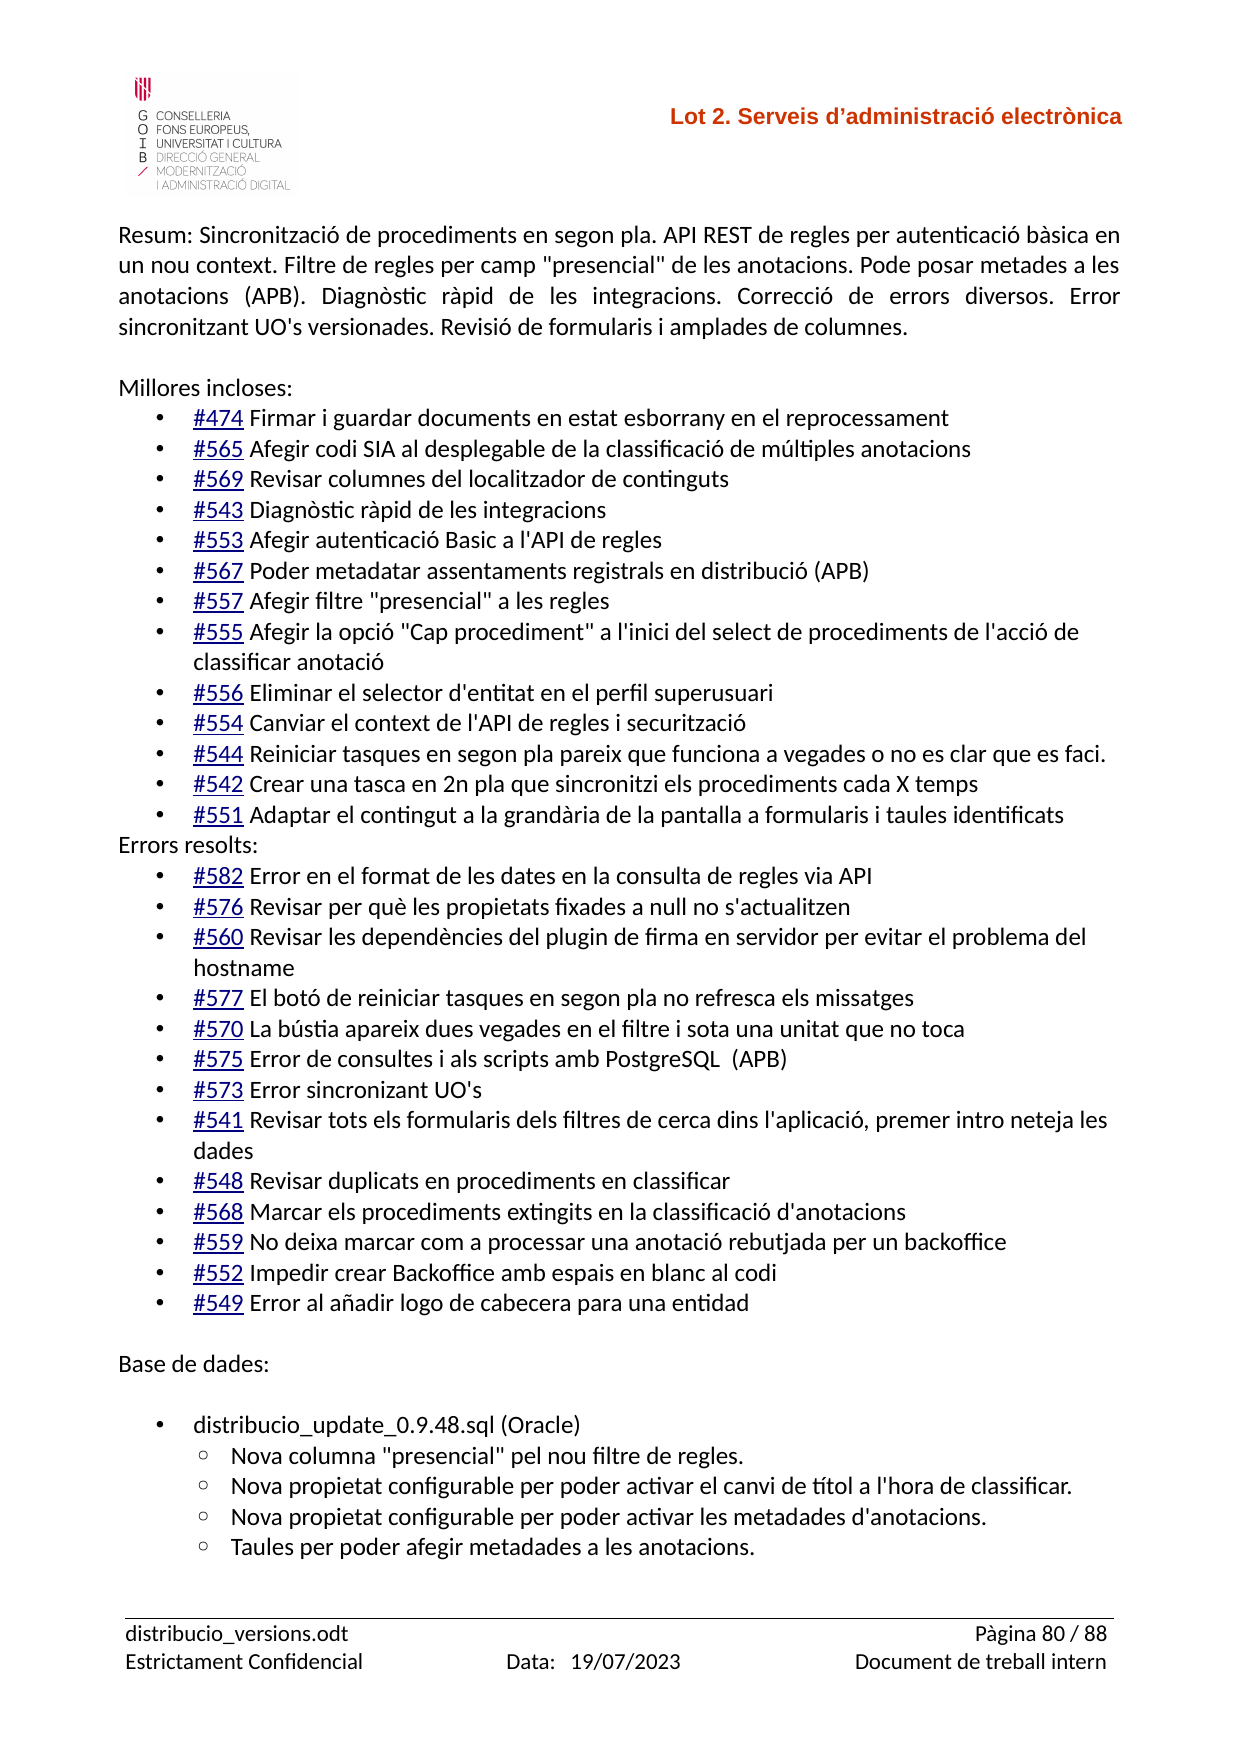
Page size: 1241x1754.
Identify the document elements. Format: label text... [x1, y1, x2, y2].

list Nova columna "presencial" pel nou filtre de regles. [193, 1440, 1122, 1471]
list #559 No deixa marcar com a processar una anotació rebutjada per un backoffice [156, 1226, 1122, 1257]
list #568 Marcar els procediments extingits en la classificació d'anotacions [156, 1196, 1122, 1226]
list #557 Afegir filtre "presencial" a les regles [156, 585, 1122, 616]
list Taules per poder afegir metadades a les anotacions. [193, 1532, 1122, 1562]
list #567 Poder metadatar assentaments registrals en distribució (APB) [156, 555, 1122, 585]
list #573 Error sincronizant UO's [156, 1074, 1122, 1104]
list #569 Revisar columnes del localitzador de continguts [156, 463, 1122, 494]
list #565 Afegir codi SIA al desplegable de la classificació de múltiples anotacions [156, 433, 1122, 463]
list #577 El botó de reiniciar tasques en segon pla no refresca els missatges [156, 982, 1122, 1013]
list #576 Revisar per què les propietats fixades a null no s'actualitzen [156, 891, 1122, 921]
list #551 Adaptar el contingut a la grandària de la pantalla a formularis i taules identificats [156, 799, 1122, 829]
list #553 Afegir autenticació Basic a l'API de regles [156, 524, 1122, 555]
list #548 Revisar duplicats en procediments en classificar [156, 1165, 1122, 1196]
list #541 Revisar tots els formularis dels filtres de cerca dins l'aplicació, premer intro neteja les dades [156, 1104, 1122, 1165]
text Millores incloses: [118, 372, 1122, 402]
list #542 Crear una tasca en 2n pla que sincronitzi els procediments cada X temps [156, 768, 1122, 799]
list #544 Reiniciar tasques en segon pla pareix que funciona a vegades o no es clar que es faci. [156, 738, 1122, 768]
list #575 Error de consultes i als scripts amb PostgreSQL (APB) [156, 1043, 1122, 1074]
text Base de dades: [118, 1348, 1122, 1379]
list distribucio_update_0.9.48.sql (Oracle) [156, 1409, 1122, 1440]
list #552 Impedir crear Backoffice amb espais en blanc al codi [156, 1257, 1122, 1287]
list #556 Eliminar el selector d'entitat en el perfil superusuari [156, 677, 1122, 707]
text Resum: Sincronització de procediments en segon pla. API REST de regles per autenticació bàsica en un nou context. Filtre de regles per camp "presencial" de les anotacions. Pode posar metades a les anotacions (APB). Diagnòstic ràpid de les integracions. Correcció de errors diversos. Error sincronitzant UO's versionades. Revisió de formularis i amplades de columnes. [118, 219, 1122, 341]
list #555 Afegir la opció "Cap procediment" a l'inici del select de procediments de l'acció de classificar anotació [156, 616, 1122, 677]
list Nova propietat configurable per poder activar el canvi de títol a l'hora de classificar. [193, 1471, 1122, 1501]
list Nova propietat configurable per poder activar les metadades d'anotacions. [193, 1501, 1122, 1532]
text Errors resolts: [118, 829, 1122, 860]
list #582 Error en el format de les dates en la consulta de regles via API [156, 860, 1122, 891]
list #560 Revisar les dependències del plugin de firma en servidor per evitar el problema del hostname [156, 921, 1122, 982]
list #570 La bústia apareix dues vegades en el filtre i sota una unitat que no toca [156, 1013, 1122, 1043]
list #543 Diagnòstic ràpid de les integracions [156, 494, 1122, 524]
list #554 Canviar el context de l'API de regles i securització [156, 707, 1122, 738]
list #549 Error al añadir logo de cabecera para una entidad [156, 1287, 1122, 1318]
picture [126, 70, 299, 197]
list #474 Firmar i guardar documents en estat esborrany en el reprocessament [156, 402, 1122, 433]
